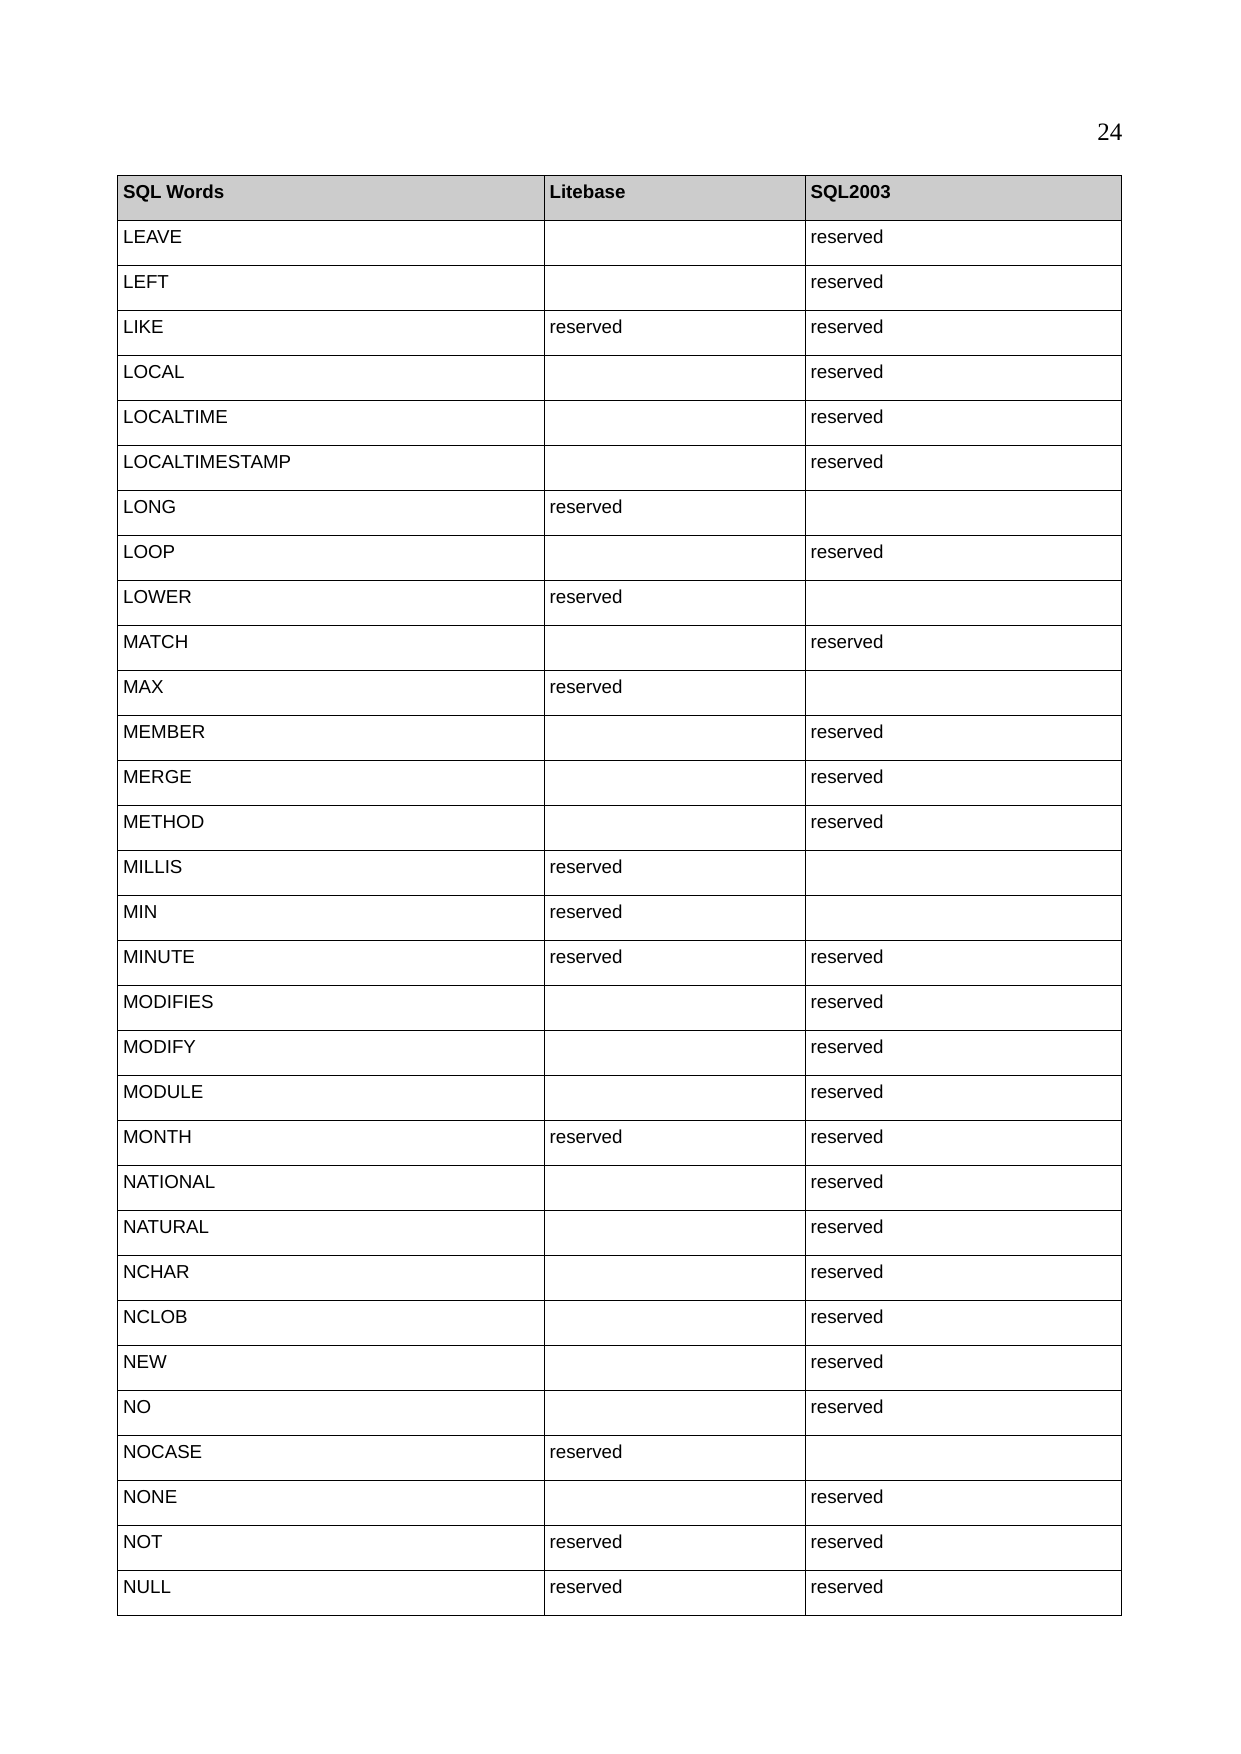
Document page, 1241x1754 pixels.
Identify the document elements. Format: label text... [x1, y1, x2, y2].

table_cell MODIFIES [118, 986, 544, 1030]
table_cell NOT [118, 1526, 544, 1570]
table_cell reserved [806, 1211, 1121, 1255]
table_cell reserved [545, 491, 805, 535]
table_cell NEW [118, 1346, 544, 1390]
table_cell reserved [806, 1571, 1121, 1615]
table_cell LONG [118, 491, 544, 535]
table_cell NO [118, 1391, 544, 1435]
table_cell [545, 1391, 805, 1435]
table_cell MINUTE [118, 941, 544, 985]
table_cell reserved [806, 1121, 1121, 1165]
table_cell reserved [545, 1121, 805, 1165]
table_header SQL Words [118, 176, 544, 220]
table_cell MERGE [118, 761, 544, 805]
table_cell [545, 446, 805, 490]
table_cell MODULE [118, 1076, 544, 1120]
table_cell reserved [806, 1301, 1121, 1345]
table_cell NATURAL [118, 1211, 544, 1255]
table_cell [806, 896, 1121, 940]
table_cell reserved [806, 1526, 1121, 1570]
table_cell MATCH [118, 626, 544, 670]
table_cell reserved [806, 1076, 1121, 1120]
table_cell reserved [545, 1526, 805, 1570]
table_cell [545, 266, 805, 310]
table_cell reserved [806, 986, 1121, 1030]
table_cell reserved [806, 401, 1121, 445]
table_cell reserved [806, 716, 1121, 760]
table_cell LOWER [118, 581, 544, 625]
table_cell reserved [806, 1346, 1121, 1390]
table_cell reserved [545, 1436, 805, 1480]
table_cell reserved [806, 536, 1121, 580]
table_cell [545, 716, 805, 760]
table_cell reserved [806, 446, 1121, 490]
table_cell [806, 1436, 1121, 1480]
table_cell [806, 491, 1121, 535]
table_cell [545, 356, 805, 400]
table_cell MODIFY [118, 1031, 544, 1075]
table_cell MAX [118, 671, 544, 715]
table_cell reserved [806, 266, 1121, 310]
table_cell MEMBER [118, 716, 544, 760]
table_cell LEAVE [118, 221, 544, 265]
table_cell LIKE [118, 311, 544, 355]
table_cell reserved [806, 1031, 1121, 1075]
table_header SQL2003 [806, 176, 1121, 220]
table_cell reserved [806, 1166, 1121, 1210]
table_cell [545, 221, 805, 265]
table_cell reserved [806, 1481, 1121, 1525]
table_cell [545, 1256, 805, 1300]
table_cell [806, 851, 1121, 895]
table_cell reserved [806, 941, 1121, 985]
table_cell LOOP [118, 536, 544, 580]
table_cell LOCAL [118, 356, 544, 400]
table_cell [545, 761, 805, 805]
table_cell METHOD [118, 806, 544, 850]
table_cell reserved [806, 761, 1121, 805]
table_cell NULL [118, 1571, 544, 1615]
table_cell reserved [545, 311, 805, 355]
table_cell reserved [806, 311, 1121, 355]
table_cell [545, 536, 805, 580]
table_cell reserved [545, 896, 805, 940]
table_cell [545, 626, 805, 670]
table_cell NCLOB [118, 1301, 544, 1345]
table_cell [545, 1166, 805, 1210]
table_cell [545, 986, 805, 1030]
table_cell MONTH [118, 1121, 544, 1165]
table_cell [806, 671, 1121, 715]
table_header Litebase [545, 176, 805, 220]
table_cell reserved [806, 356, 1121, 400]
table_cell [545, 806, 805, 850]
table_cell reserved [806, 626, 1121, 670]
table_cell reserved [545, 1571, 805, 1615]
table_cell [545, 401, 805, 445]
table_cell LEFT [118, 266, 544, 310]
table_cell [806, 581, 1121, 625]
table_cell reserved [545, 851, 805, 895]
table_cell reserved [806, 806, 1121, 850]
table_cell NATIONAL [118, 1166, 544, 1210]
table_cell [545, 1211, 805, 1255]
table_cell reserved [806, 221, 1121, 265]
table_cell [545, 1301, 805, 1345]
table_cell reserved [545, 671, 805, 715]
table_cell reserved [806, 1256, 1121, 1300]
table_cell [545, 1031, 805, 1075]
table_cell LOCALTIMESTAMP [118, 446, 544, 490]
table_cell reserved [545, 581, 805, 625]
table_cell [545, 1346, 805, 1390]
table_cell [545, 1076, 805, 1120]
table_cell NCHAR [118, 1256, 544, 1300]
table_cell NOCASE [118, 1436, 544, 1480]
table_cell NONE [118, 1481, 544, 1525]
table_cell reserved [545, 941, 805, 985]
table_cell MIN [118, 896, 544, 940]
table_cell reserved [806, 1391, 1121, 1435]
table_cell MILLIS [118, 851, 544, 895]
table_cell [545, 1481, 805, 1525]
table_cell LOCALTIME [118, 401, 544, 445]
